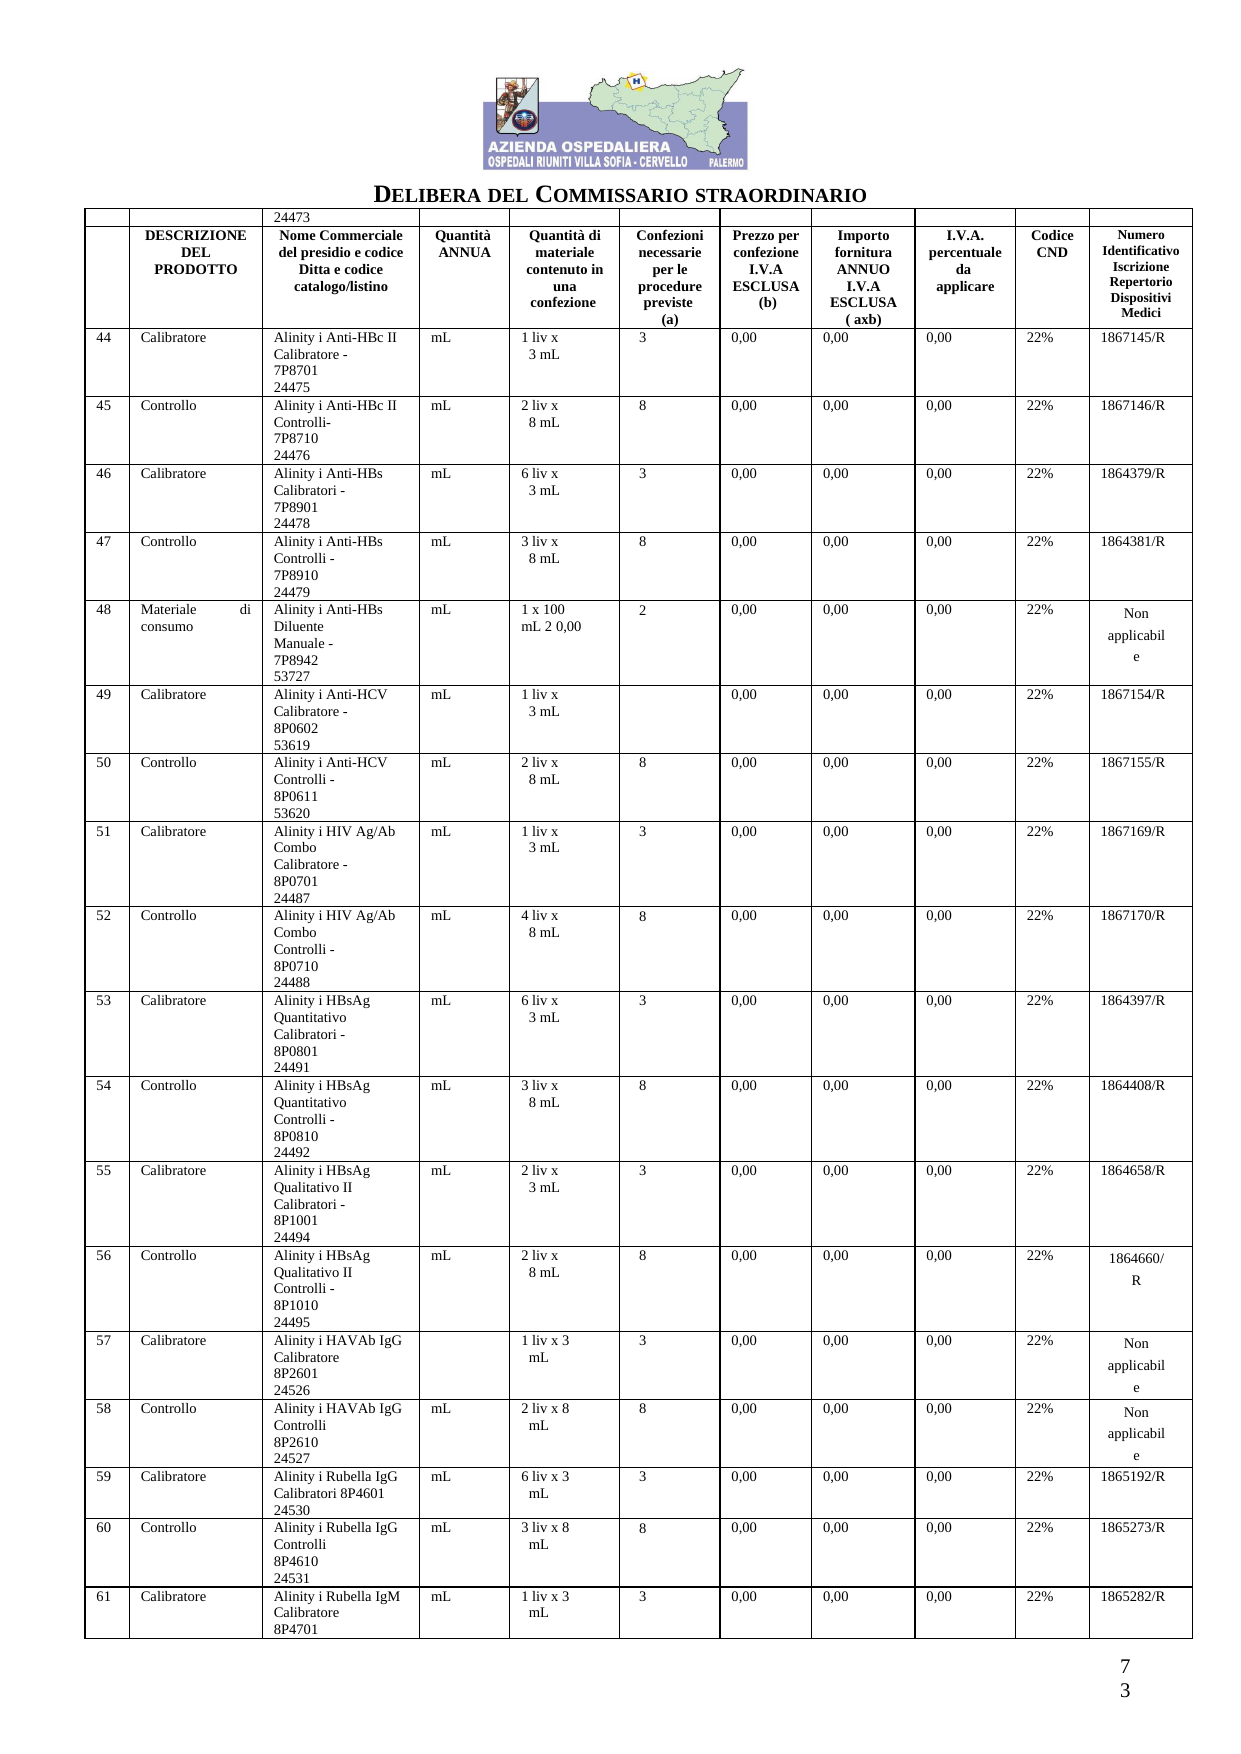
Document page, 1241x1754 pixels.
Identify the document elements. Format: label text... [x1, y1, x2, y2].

table_cell mL [420, 329, 509, 396]
table_cell 0,00 [812, 533, 914, 600]
table_cell 8 [620, 1247, 719, 1331]
table_cell 4 liv x 8 mL [510, 907, 619, 991]
table_cell Alinity i HBsAg Quantitativo Controlli - 8P0810 24492 [263, 1077, 419, 1161]
table_cell 22% [1016, 1400, 1089, 1467]
table_cell 0,00 [721, 1332, 811, 1399]
table_cell 0,00 [721, 1400, 811, 1467]
table_cell 1864381/R [1090, 533, 1192, 600]
table_cell Controllo [130, 397, 262, 464]
table_cell 0,00 [916, 754, 1015, 821]
table_cell 0,00 [721, 329, 811, 396]
table_cell Calibratore [130, 992, 262, 1076]
table_cell 2 liv x 8 mL [510, 1247, 619, 1331]
table_cell 0,00 [812, 1400, 914, 1467]
table_cell 51 [86, 822, 129, 906]
table_cell 0,00 [916, 465, 1015, 532]
table_cell 22% [1016, 992, 1089, 1076]
table_cell 0,00 [721, 686, 811, 753]
table_cell 54 [86, 1077, 129, 1161]
table_cell 6 liv x 3 mL [510, 1468, 619, 1518]
table_cell 0,00 [916, 907, 1015, 991]
table_cell 1867169/R [1090, 822, 1192, 906]
table_cell 1864379/R [1090, 465, 1192, 532]
table_cell 0,00 [721, 754, 811, 821]
table_cell 22% [1016, 1247, 1089, 1331]
table_cell 22% [1016, 907, 1089, 991]
table_cell 22% [1016, 601, 1089, 685]
table_cell Controllo [130, 533, 262, 600]
table_cell 0,00 [916, 329, 1015, 396]
table_cell 22% [1016, 1332, 1089, 1399]
table_cell 3 [620, 329, 719, 396]
table_cell 1865282/R [1090, 1588, 1192, 1638]
table_cell Alinity i Anti-HCV Controlli - 8P0611 53620 [263, 754, 419, 821]
table_cell Controllo [130, 754, 262, 821]
table_cell Calibratore [130, 686, 262, 753]
table_cell [130, 209, 262, 226]
table_cell mL [420, 1468, 509, 1518]
table_cell [916, 209, 1015, 226]
table_cell 0,00 [812, 1468, 914, 1518]
table_cell Controllo [130, 907, 262, 991]
table_cell Non applicabile [1090, 1400, 1192, 1467]
table_cell Alinity i Rubella IgM Calibratore 8P4701 [263, 1588, 419, 1638]
table_cell 1864658/R [1090, 1162, 1192, 1246]
table_cell 0,00 [721, 822, 811, 906]
table_cell 0,00 [721, 907, 811, 991]
table_cell Calibratore [130, 329, 262, 396]
table_cell 0,00 [916, 992, 1015, 1076]
table_cell 22% [1016, 1077, 1089, 1161]
table_cell 22% [1016, 465, 1089, 532]
table_cell 3 liv x 8 mL [510, 1519, 619, 1586]
table_cell [812, 209, 914, 226]
table_cell 0,00 [812, 822, 914, 906]
table_cell Alinity i HBsAg Qualitativo II Controlli - 8P1010 24495 [263, 1247, 419, 1331]
table_cell mL [420, 1162, 509, 1246]
table_cell 0,00 [812, 1247, 914, 1331]
table_cell 22% [1016, 1588, 1089, 1638]
table_cell 61 [86, 1588, 129, 1638]
table_cell 0,00 [916, 1247, 1015, 1331]
table_cell Quantità di materiale contenuto in una confezione [510, 227, 619, 328]
table_cell Alinity i HIV Ag/Ab Combo Controlli - 8P0710 24488 [263, 907, 419, 991]
table_cell 6 liv x 3 mL [510, 992, 619, 1076]
table_cell mL [420, 686, 509, 753]
table_cell [620, 209, 719, 226]
table_cell 45 [86, 397, 129, 464]
table_cell Calibratore [130, 822, 262, 906]
table_cell Calibratore [130, 1332, 262, 1399]
table_cell 3 [620, 1468, 719, 1518]
table_cell mL [420, 533, 509, 600]
table_cell Calibratore [130, 1162, 262, 1246]
table_cell 0,00 [916, 533, 1015, 600]
table_cell [510, 209, 619, 226]
table_cell 0,00 [812, 1588, 914, 1638]
table_cell 46 [86, 465, 129, 532]
table_cell 0,00 [916, 1588, 1015, 1638]
table_cell 0,00 [721, 533, 811, 600]
table_cell 0,00 [721, 397, 811, 464]
table_cell 0,00 [916, 1468, 1015, 1518]
table_cell 0,00 [916, 1332, 1015, 1399]
table_cell 59 [86, 1468, 129, 1518]
table_cell 0,00 [916, 397, 1015, 464]
table_cell 6 liv x 3 mL [510, 465, 619, 532]
table_cell 1867154/R [1090, 686, 1192, 753]
table_cell 0,00 [916, 1077, 1015, 1161]
table_cell 2 liv x 8 mL [510, 1400, 619, 1467]
table_cell 2 liv x 3 mL [510, 1162, 619, 1246]
table_cell [1016, 209, 1089, 226]
table_cell 0,00 [812, 1332, 914, 1399]
table_cell 22% [1016, 397, 1089, 464]
table_cell Alinity i Anti-HBs Diluente Manuale - 7P8942 53727 [263, 601, 419, 685]
table_cell Controllo [130, 1400, 262, 1467]
table_cell 0,00 [812, 754, 914, 821]
table_cell 22% [1016, 822, 1089, 906]
table_cell 0,00 [812, 397, 914, 464]
table_cell mL [420, 754, 509, 821]
table_cell Numero Identificativo Iscrizione Repertorio Dispositivi Medici [1090, 227, 1192, 328]
table_cell Alinity i Anti-HCV Calibratore - 8P0602 53619 [263, 686, 419, 753]
table_cell 1 liv x 3 mL [510, 1332, 619, 1399]
table_cell 22% [1016, 754, 1089, 821]
table_cell Importo fornitura ANNUO I.V.A ESCLUSA ( axb) [812, 227, 914, 328]
table_cell 0,00 [916, 601, 1015, 685]
table_cell 0,00 [721, 1247, 811, 1331]
table_cell [721, 209, 811, 226]
table_cell 3 [620, 1162, 719, 1246]
table_cell Alinity i HIV Ag/Ab Combo Calibratore - 8P0701 24487 [263, 822, 419, 906]
table_cell 1865192/R [1090, 1468, 1192, 1518]
table_cell mL [420, 1400, 509, 1467]
table_cell 1865273/R [1090, 1519, 1192, 1586]
table_cell 1 liv x 3 mL [510, 1588, 619, 1638]
table_cell 1 liv x 3 mL [510, 686, 619, 753]
table_cell 0,00 [916, 1519, 1015, 1586]
table_cell 60 [86, 1519, 129, 1586]
table_cell mL [420, 397, 509, 464]
table_cell Materiale di consumo [130, 601, 262, 685]
table_cell Alinity i HAVAb IgG Controlli 8P2610 24527 [263, 1400, 419, 1467]
table_cell [420, 209, 509, 226]
table_cell Calibratore [130, 1588, 262, 1638]
table_cell 22% [1016, 329, 1089, 396]
table_cell 0,00 [812, 907, 914, 991]
table_cell 22% [1016, 1519, 1089, 1586]
table_cell 3 [620, 822, 719, 906]
table_cell DESCRIZIONE DEL PRODOTTO [130, 227, 262, 328]
table_cell Alinity i Anti-HBs Calibratori - 7P8901 24478 [263, 465, 419, 532]
table_cell 0,00 [916, 822, 1015, 906]
table_cell Alinity i HBsAg Quantitativo Calibratori - 8P0801 24491 [263, 992, 419, 1076]
table_cell Calibratore [130, 465, 262, 532]
table_cell 1867170/R [1090, 907, 1192, 991]
table_cell 22% [1016, 533, 1089, 600]
table_cell 0,00 [721, 992, 811, 1076]
table_cell Prezzo per confezione I.V.A ESCLUSA (b) [721, 227, 811, 328]
table_cell 57 [86, 1332, 129, 1399]
table_cell 0,00 [721, 1468, 811, 1518]
table_cell 58 [86, 1400, 129, 1467]
table_cell mL [420, 1519, 509, 1586]
table_cell Non applicabile [1090, 601, 1192, 685]
table_cell Alinity i Rubella IgG Controlli 8P4610 24531 [263, 1519, 419, 1586]
table_cell 3 liv x 8 mL [510, 533, 619, 600]
table_cell 3 liv x 8 mL [510, 1077, 619, 1161]
table_cell mL [420, 465, 509, 532]
table_cell 0,00 [721, 1519, 811, 1586]
table_cell Alinity i Anti-HBc II Calibratore - 7P8701 24475 [263, 329, 419, 396]
table_cell 1867145/R [1090, 329, 1192, 396]
table_cell 3 [620, 465, 719, 532]
table_cell 56 [86, 1247, 129, 1331]
table_cell 24473 [263, 209, 419, 226]
table_cell 50 [86, 754, 129, 821]
table_cell [1090, 209, 1192, 226]
table_cell 0,00 [916, 1162, 1015, 1246]
table_cell 0,00 [812, 1077, 914, 1161]
table_cell 1864660/R [1090, 1247, 1192, 1331]
table_cell 8 [620, 1400, 719, 1467]
table_cell 0,00 [812, 329, 914, 396]
table_cell Controllo [130, 1519, 262, 1586]
table_cell Controllo [130, 1077, 262, 1161]
table_cell Controllo [130, 1247, 262, 1331]
table_cell 8 [620, 754, 719, 821]
table_cell [86, 227, 129, 328]
table_cell 0,00 [916, 1400, 1015, 1467]
table_cell 1864397/R [1090, 992, 1192, 1076]
table_cell [86, 209, 129, 226]
table_cell 0,00 [812, 465, 914, 532]
table_cell 0,00 [721, 465, 811, 532]
table_cell Alinity i Anti-HBs Controlli - 7P8910 24479 [263, 533, 419, 600]
table_cell 2 liv x 8 mL [510, 754, 619, 821]
table_cell 55 [86, 1162, 129, 1246]
table_cell mL [420, 822, 509, 906]
table_cell Alinity i Rubella IgG Calibratori 8P4601 24530 [263, 1468, 419, 1518]
table_cell 8 [620, 1077, 719, 1161]
table_cell 0,00 [812, 992, 914, 1076]
table_cell 49 [86, 686, 129, 753]
table_cell 8 [620, 397, 719, 464]
table_cell 52 [86, 907, 129, 991]
table_cell 22% [1016, 1162, 1089, 1246]
table_cell Alinity i HBsAg Qualitativo II Calibratori - 8P1001 24494 [263, 1162, 419, 1246]
table_cell Codice CND [1016, 227, 1089, 328]
table_cell 3 [620, 992, 719, 1076]
table_cell 0,00 [812, 601, 914, 685]
table_cell mL [420, 1247, 509, 1331]
table_cell 47 [86, 533, 129, 600]
table_cell 2 [620, 601, 719, 685]
table_cell 1 liv x 3 mL [510, 822, 619, 906]
table_cell 1 x 100 mL 2 0,00 [510, 601, 619, 685]
table_cell mL [420, 1077, 509, 1161]
table_cell 0,00 [916, 686, 1015, 753]
table_cell Alinity i HAVAb IgG Calibratore 8P2601 24526 [263, 1332, 419, 1399]
table_cell Confezioni necessarie per le procedure previste (a) [620, 227, 719, 328]
table_cell mL [420, 1588, 509, 1638]
table_cell Quantità ANNUA [420, 227, 509, 328]
table_cell 53 [86, 992, 129, 1076]
table_cell [620, 686, 719, 753]
table_cell 3 [620, 1588, 719, 1638]
table_cell 0,00 [721, 1162, 811, 1246]
table_cell 22% [1016, 686, 1089, 753]
table_cell Non applicabile [1090, 1332, 1192, 1399]
table_cell 0,00 [812, 1519, 914, 1586]
table_cell [420, 1332, 509, 1399]
table_cell 1867155/R [1090, 754, 1192, 821]
table_cell 48 [86, 601, 129, 685]
table_cell 1867146/R [1090, 397, 1192, 464]
table_cell 22% [1016, 1468, 1089, 1518]
table_cell Nome Commerciale del presidio e codice Ditta e codice catalogo/listino [263, 227, 419, 328]
table_cell 0,00 [812, 1162, 914, 1246]
table_cell 1 liv x 3 mL [510, 329, 619, 396]
table_cell I.V.A. percentuale da applicare [916, 227, 1015, 328]
table_cell mL [420, 907, 509, 991]
table_cell Alinity i Anti-HBc II Controlli- 7P8710 24476 [263, 397, 419, 464]
table_cell 44 [86, 329, 129, 396]
table_cell 1864408/R [1090, 1077, 1192, 1161]
table_cell 0,00 [721, 1588, 811, 1638]
table_cell 8 [620, 907, 719, 991]
table_cell 0,00 [812, 686, 914, 753]
table_cell Calibratore [130, 1468, 262, 1518]
table_cell 8 [620, 533, 719, 600]
table_cell 0,00 [721, 1077, 811, 1161]
table_cell 3 [620, 1332, 719, 1399]
table_cell 0,00 [721, 601, 811, 685]
table_cell mL [420, 601, 509, 685]
table_cell 2 liv x 8 mL [510, 397, 619, 464]
table_cell 8 [620, 1519, 719, 1586]
table_cell mL [420, 992, 509, 1076]
